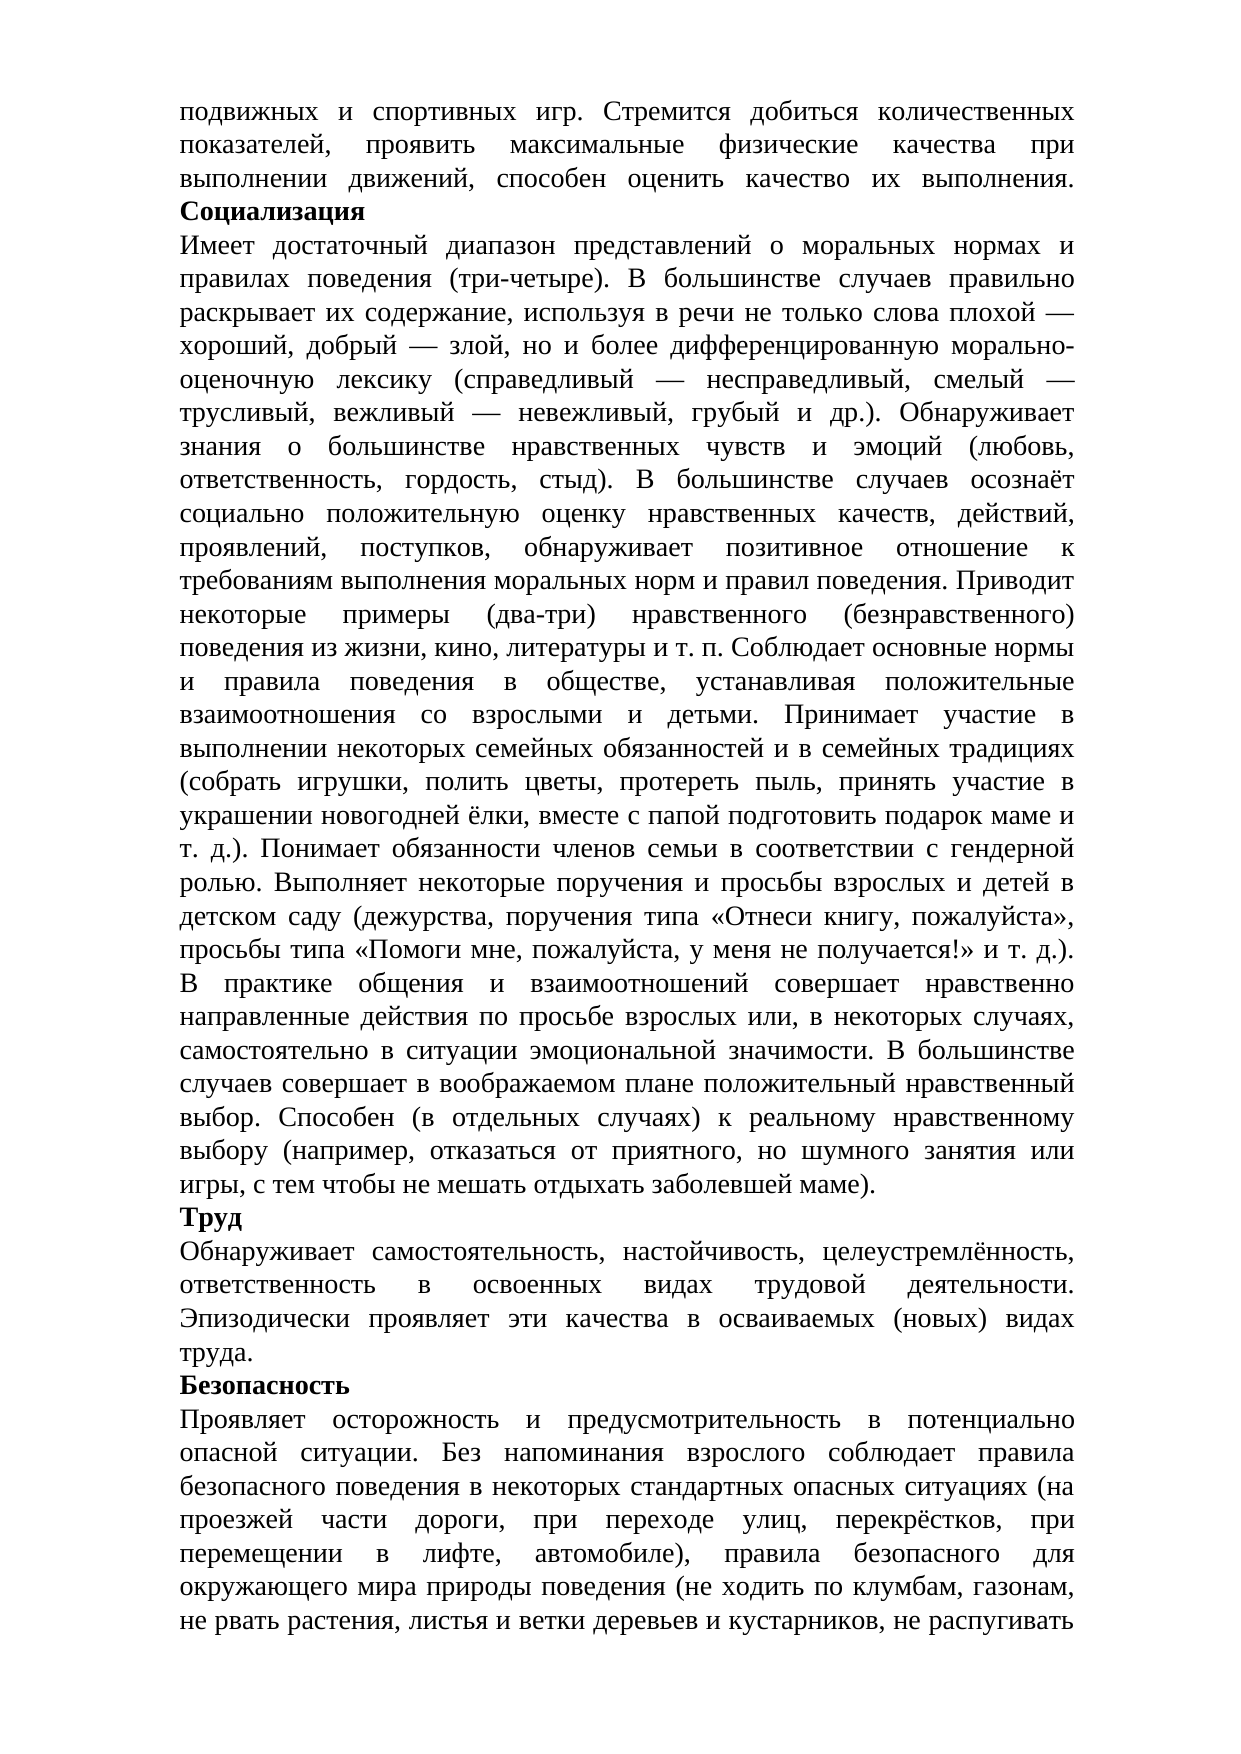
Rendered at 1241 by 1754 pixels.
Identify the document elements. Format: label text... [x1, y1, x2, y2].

text подвижных и спортивных игр. Стремится добиться количественных показателей, проявить максимальные физические качества при выполнении движений, способен оценить качество их выполнения. Социализация [179, 93, 1076, 227]
text Обнаруживает самостоятельность, настойчивость, целеустремлённость, ответственность в освоенных видах трудовой деятельности. Эпизодически проявляет эти качества в осваиваемых (новых) видах труда. [179, 1233, 1076, 1368]
text Имеет достаточный диапазон представлений о моральных нормах и правилах поведения (три-четыре). В большинстве случаев правильно раскрывает их содержание, используя в речи не только слова плохой — хороший, добрый — злой, но и более дифференцированную морально-оценочную лексику (справедливый — несправедливый, смелый — трусливый, вежливый — невежливый, грубый и др.). Обнаруживает знания о большинстве нравственных чувств и эмоций (любовь, ответственность, гордость, стыд). В большинстве случаев осознаёт социально положительную оценку нравственных качеств, действий, проявлений, поступков, обнаруживает позитивное отношение к требованиям выполнения моральных норм и правил поведения. Приводит некоторые примеры (два-три) нравственного (безнравственного) поведения из жизни, кино, литературы и т. п. Соблюдает основные нормы и правила поведения в обществе, устанавливая положительные взаимоотношения со взрослыми и детьми. Принимает участие в выполнении некоторых семейных обязанностей и в семейных традициях (собрать игрушки, полить цветы, протереть пыль, принять участие в украшении новогодней ёлки, вместе с папой подготовить подарок маме и т. д.). Понимает обязанности членов семьи в соответствии с гендерной ролью. Выполняет некоторые поручения и просьбы взрослых и детей в детском саду (дежурства, поручения типа «Отнеси книгу, пожалуйста», просьбы типа «Помоги мне, пожалуйста, у меня не получается!» и т. д.). В практике общения и взаимоотношений совершает нравственно направленные действия по просьбе взрослых или, в некоторых случаях, самостоятельно в ситуации эмоциональной значимости. В большинстве случаев совершает в воображаемом плане положительный нравственный выбор. Способен (в отдельных случаях) к реальному нравственному выбору (например, отказаться от приятного, но шумного занятия или игры, с тем чтобы не мешать отдыхать заболевшей маме). [179, 227, 1076, 1200]
text Труд [179, 1200, 1076, 1233]
text Безопасность [179, 1368, 1078, 1401]
text Проявляет осторожность и предусмотрительность в потенциально опасной ситуации. Без напоминания взрослого соблюдает правила безопасного поведения в некоторых стандартных опасных ситуациях (на проезжей части дороги, при переходе улиц, перекрёстков, при перемещении в лифте, автомобиле), правила безопасного для окружающего мира природы поведения (не ходить по клумбам, газонам, не рвать растения, листья и ветки деревьев и кустарников, не распугивать [179, 1401, 1076, 1636]
